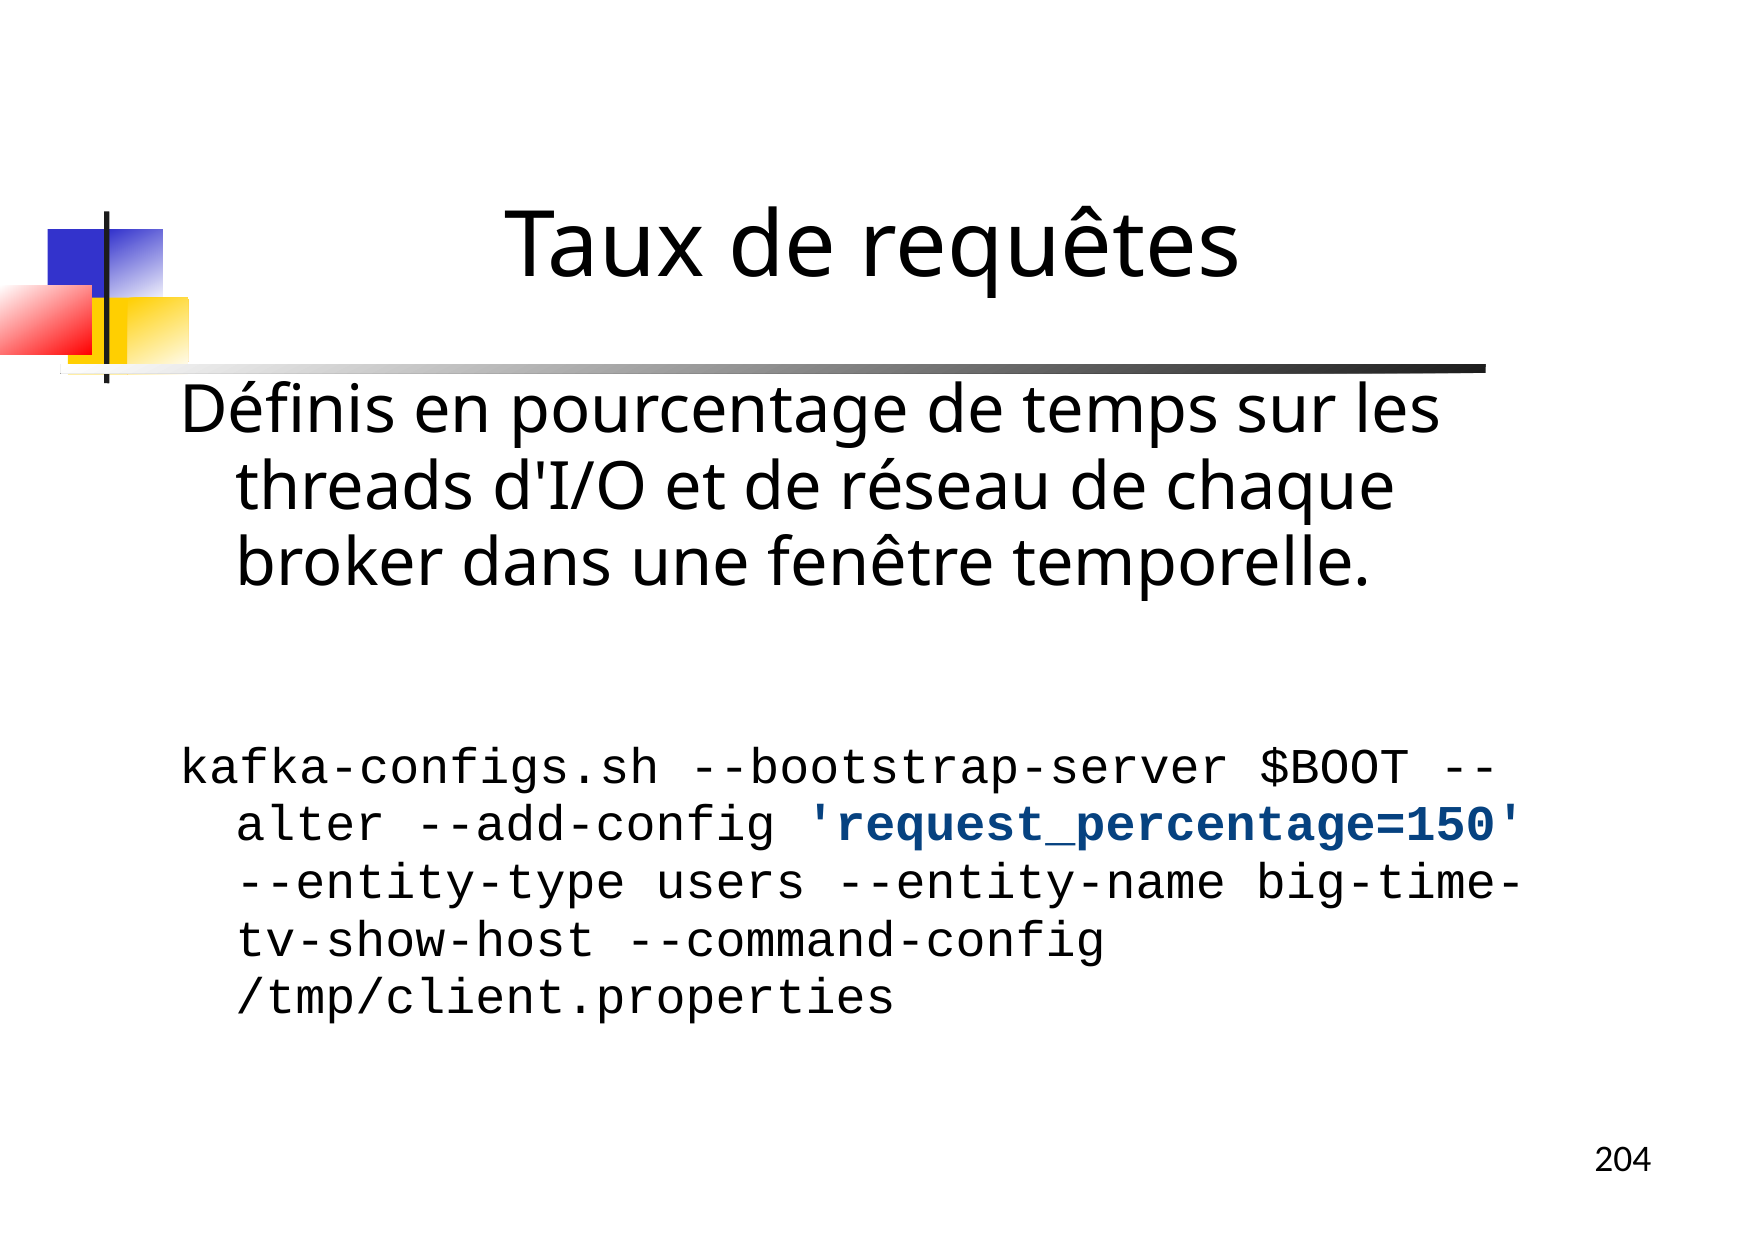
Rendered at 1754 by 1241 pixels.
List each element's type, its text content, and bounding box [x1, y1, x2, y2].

list Définis en pourcentage de temps sur les threads d'I/O et de réseau de chaque broker dans une fenêtre temporelle. kafka-configs.sh --bootstrap-server $BOOT --alter --add-config 'request_percentage=150' --entity-type users --entity-name big-time-tv-show-host --command-config /tmp/client.properties [179, 371, 1567, 1091]
title Taux de requêtes [179, 139, 1567, 351]
